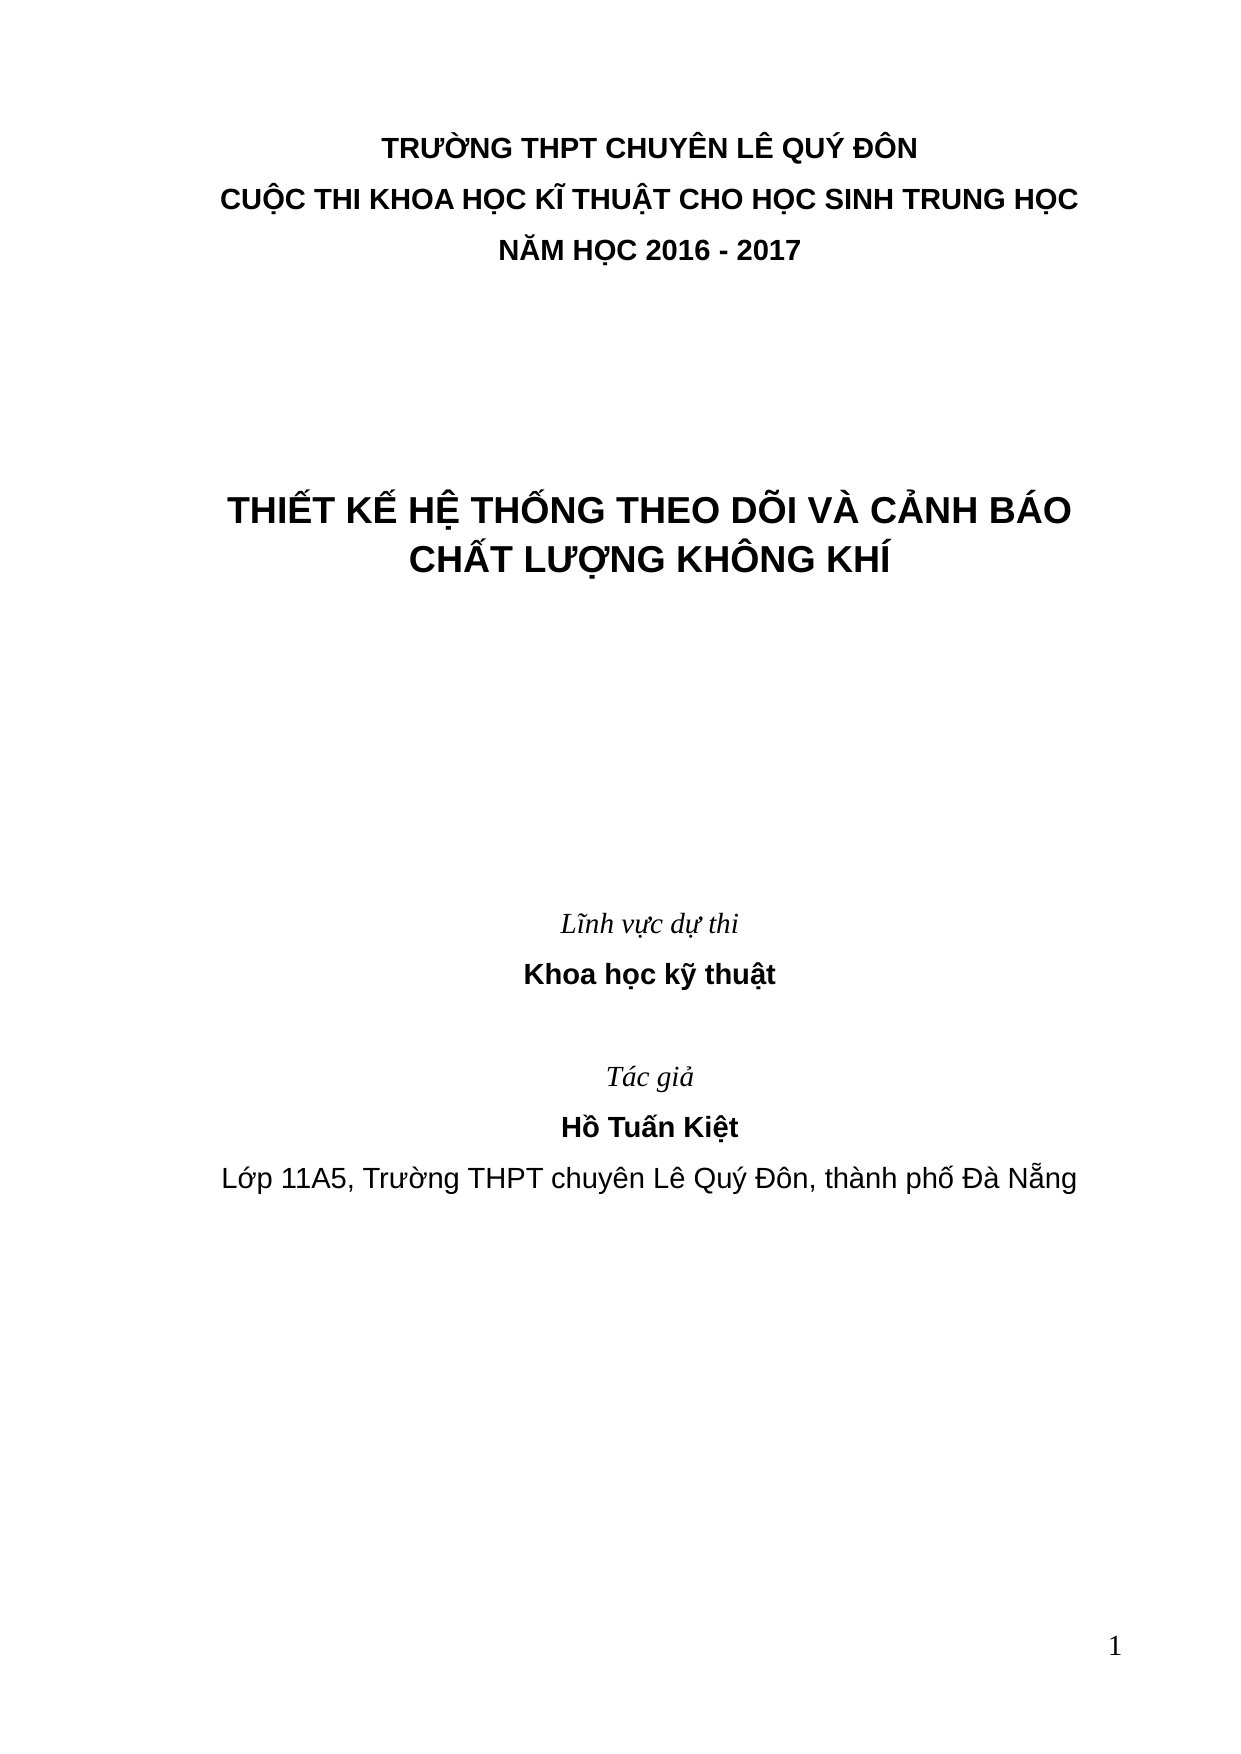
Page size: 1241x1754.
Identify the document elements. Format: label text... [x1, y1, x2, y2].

text Lớp 11A5, Trường THPT chuyên Lê Quý Đôn, thành phố Đà Nẵng [177, 1161, 1122, 1194]
text CUỘC THI KHOA HỌC KĨ THUẬT CHO HỌC SINH TRUNG HỌC [177, 182, 1122, 215]
text Khoa học kỹ thuật [177, 957, 1122, 990]
text NĂM HỌC 2016 - 2017 [177, 233, 1122, 266]
text Lĩnh vực dự thi [177, 906, 1122, 939]
text Hồ Tuấn Kiệt [177, 1110, 1122, 1143]
text THIẾT KẾ HỆ THỐNG THEO DÕI VÀ CẢNH BÁO CHẤT LƯỢNG KHÔNG KHÍ [177, 488, 1122, 581]
text Tác giả [177, 1059, 1122, 1092]
text TRƯỜNG THPT CHUYÊN LÊ QUÝ ĐÔN [177, 131, 1122, 164]
